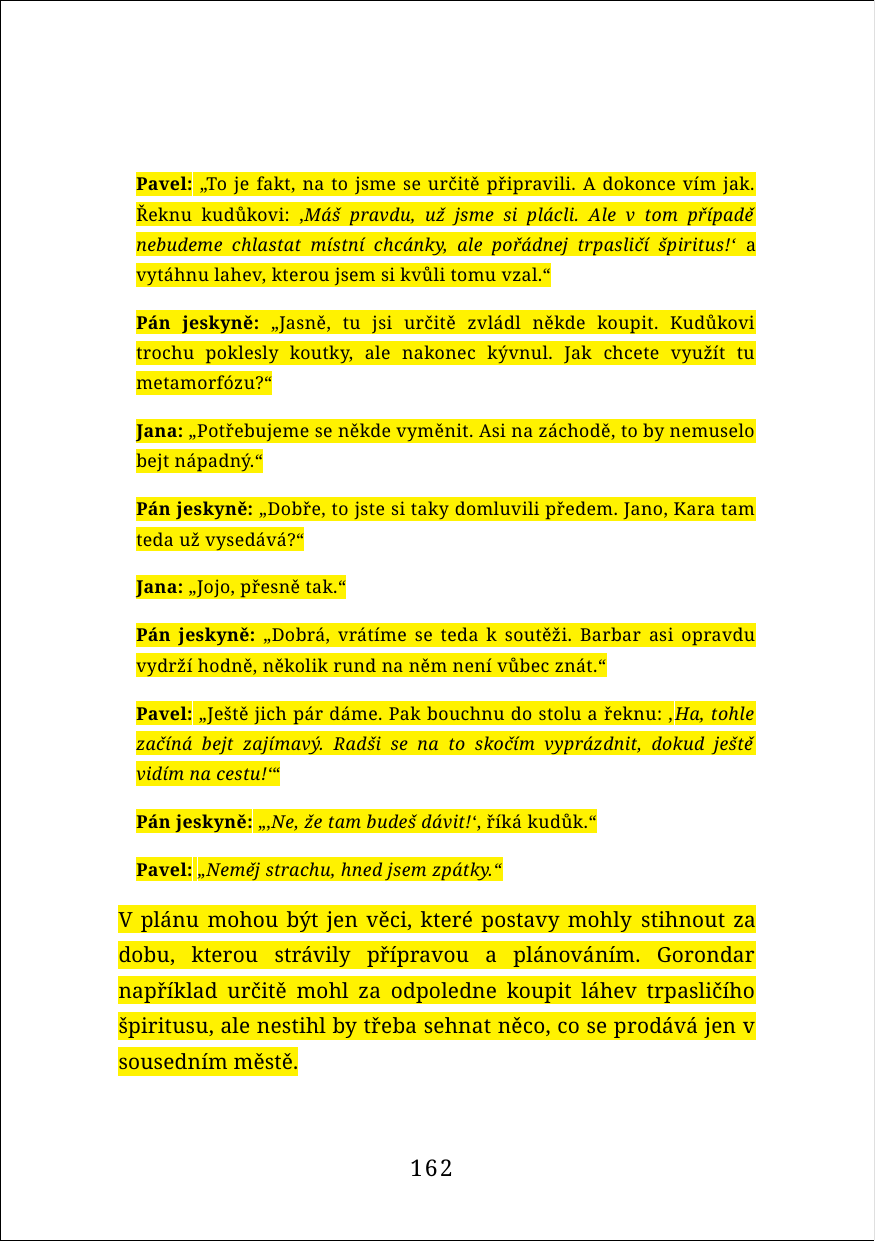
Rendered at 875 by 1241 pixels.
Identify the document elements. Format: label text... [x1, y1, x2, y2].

text Pavel: „To je fakt, na to jsme se určitě připravili. A dokonce vím jak. Řeknu kudůkovi: ‚Máš pravdu, už jsme si plácli. Ale v tom případě nebudeme chlastat místní chcánky, ale pořádnej trpasličí špiritus!‘ a vytáhnu lahev, kterou jsem si kvůli tomu vzal.“ [136, 172, 756, 287]
text Pán jeskyně: „‚Ne, že tam budeš dávit!‘, říká kudůk.“ [136, 809, 756, 833]
text Pavel: „Neměj strachu, hned jsem zpátky.“ [136, 857, 756, 881]
text V plánu mohou být jen věci, které postavy mohly stihnout za dobu, kterou strávily přípravou a plánováním. Gorondar například určitě mohl za odpoledne koupit láhev trpasličího špiritusu, ale nestihl by třeba sehnat něco, co se prodává jen v sousedním městě. [118, 905, 756, 1076]
text Pavel: „Ještě jich pár dáme. Pak bouchnu do stolu a řeknu: ‚Ha, tohle začíná bejt zajímavý. Radši se na to skočím vyprázdnit, dokud ještě vidím na cestu!‘“ [136, 701, 756, 786]
text Jana: „Jojo, přesně tak.“ [136, 575, 756, 599]
text Pán jeskyně: „Dobře, to jste si taky domluvili předem. Jano, Kara tam teda už vysedává?“ [136, 497, 756, 551]
text Jana: „Potřebujeme se někde vyměnit. Asi na záchodě, to by nemuselo bejt nápadný.“ [136, 419, 756, 473]
text Pán jeskyně: „Jasně, tu jsi určitě zvládl někde koupit. Kudůkovi trochu poklesly koutky, ale nakonec kývnul. Jak chcete využít tu metamorfózu?“ [136, 310, 756, 395]
text Pán jeskyně: „Dobrá, vrátíme se teda k soutěži. Barbar asi opravdu vydrží hodně, několik rund na něm není vůbec znát.“ [136, 623, 756, 677]
